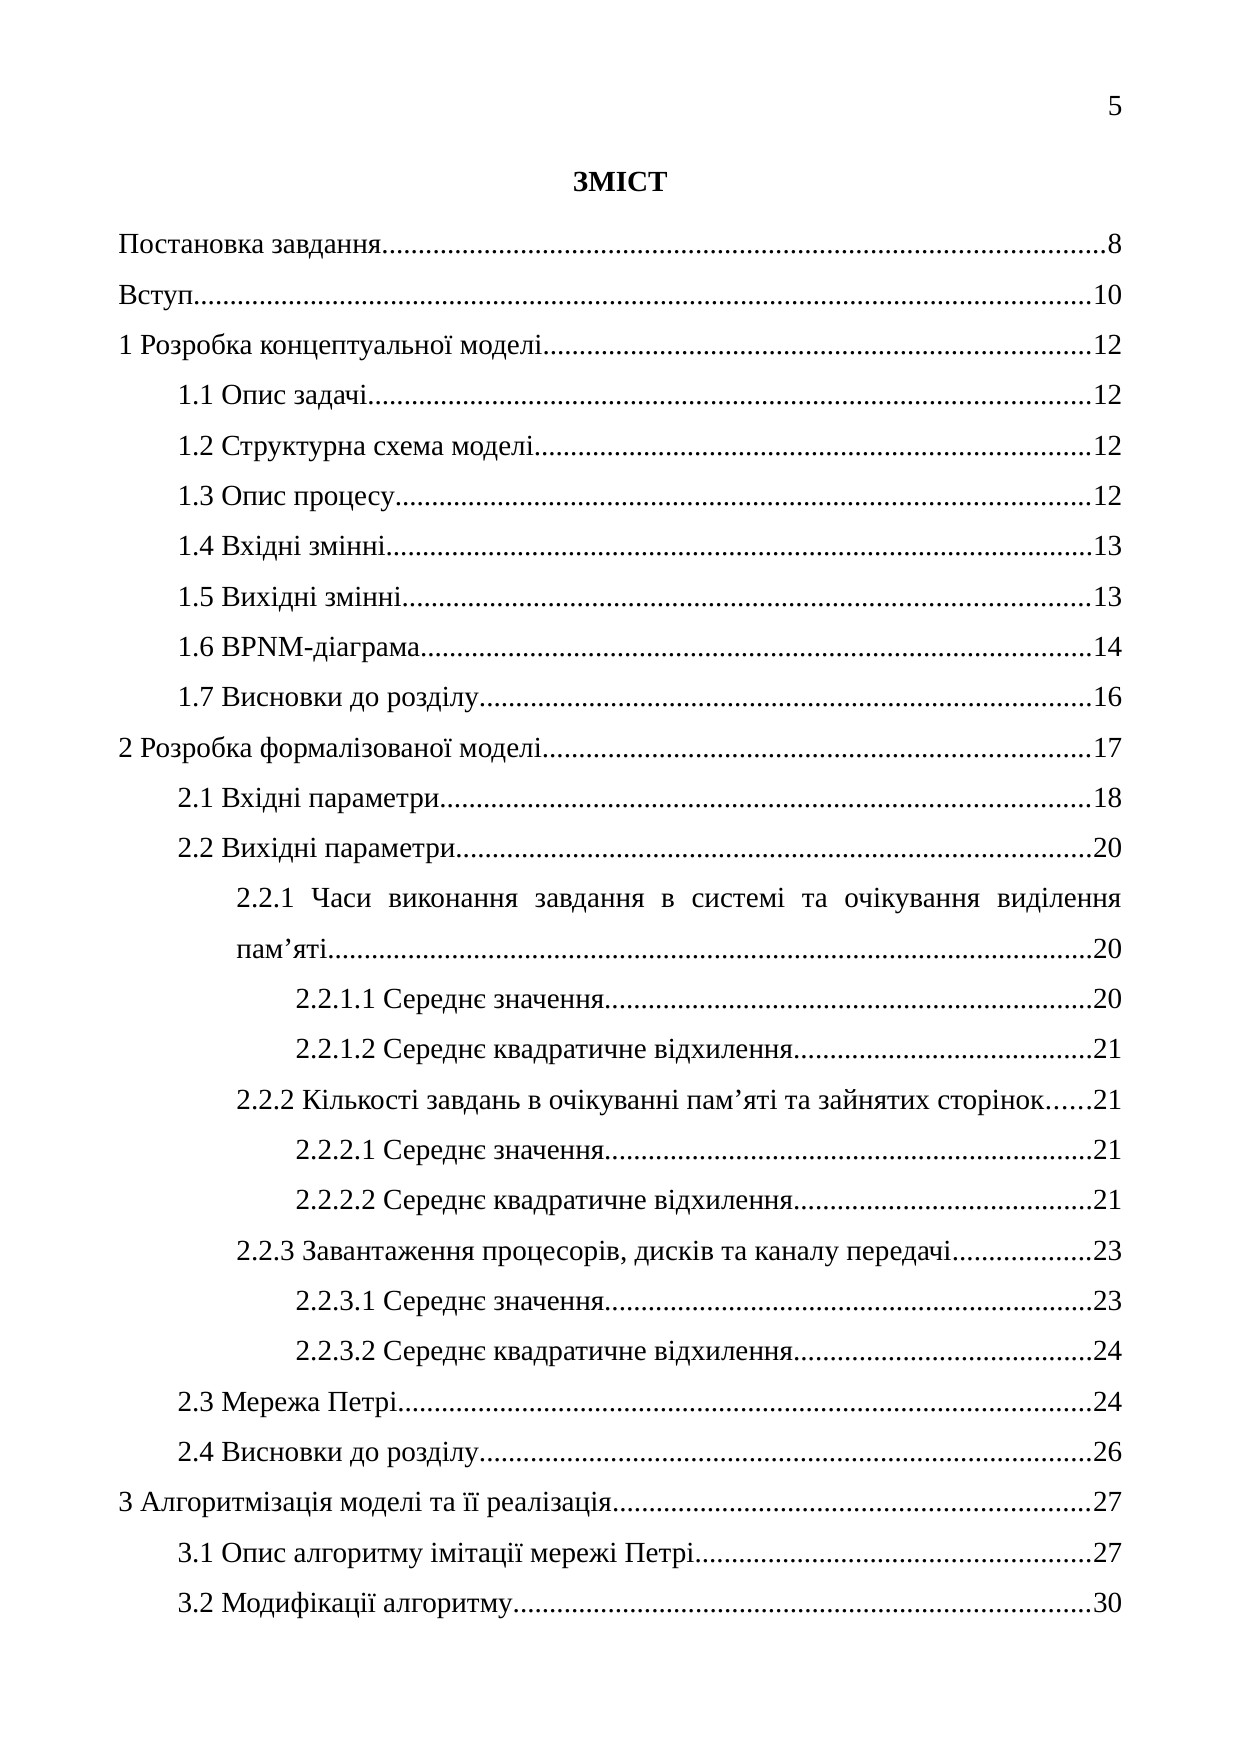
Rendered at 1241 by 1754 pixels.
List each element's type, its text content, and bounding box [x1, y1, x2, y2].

text 2.2.1.1 Середнє значення 20 [295, 981, 1122, 1015]
text 2.2.2.2 Середнє квадратичне відхилення 21 [295, 1182, 1122, 1216]
text 2.2.2 Кількості завдань в очікуванні пам’яті та зайнятих сторінок 21 [236, 1082, 1122, 1115]
text 3 Алгоритмізація моделі та її реалізація 27 [118, 1484, 1122, 1518]
text 2.4 Висновки до розділу 26 [177, 1434, 1122, 1468]
text 1.1 Опис задачі 12 [177, 377, 1122, 411]
text 1.2 Структурна схема моделі 12 [177, 428, 1122, 461]
text 2.3 Мережа Петрі 24 [177, 1384, 1122, 1417]
text 1 Розробка концептуальної моделі 12 [118, 327, 1122, 361]
text 2.2 Вихідні параметри 20 [177, 830, 1122, 864]
text 2.2.1 Часи виконання завдання в системі та очікування виділення пам’яті 20 [236, 881, 1122, 964]
text 1.4 Вхідні змінні 13 [177, 528, 1122, 562]
text 2.1 Вхідні параметри 18 [177, 780, 1122, 813]
text 1.6 BPNM-діаграма 14 [177, 629, 1122, 663]
text 2 Розробка формалізованої моделі 17 [118, 730, 1122, 763]
text 3.1 Опис алгоритму імітації мережі Петрі 27 [177, 1535, 1122, 1568]
text 2.2.1.2 Середнє квадратичне відхилення 21 [295, 1032, 1122, 1065]
text Постановка завдання 8 [118, 227, 1122, 260]
subtitle Зміст [118, 164, 1122, 197]
text 2.2.3 Завантаження процесорів, дисків та каналу передачі 23 [236, 1233, 1122, 1266]
text 2.2.3.1 Середнє значення 23 [295, 1283, 1122, 1317]
text Вступ 10 [118, 277, 1122, 310]
text 3.2 Модифікації алгоритму 30 [177, 1585, 1122, 1618]
text 1.7 Висновки до розділу 16 [177, 679, 1122, 713]
text 1.5 Вихідні змінні 13 [177, 579, 1122, 612]
text 2.2.3.2 Середнє квадратичне відхилення 24 [295, 1333, 1122, 1367]
text 2.2.2.1 Середнє значення 21 [295, 1132, 1122, 1166]
text 1.3 Опис процесу 12 [177, 478, 1122, 512]
